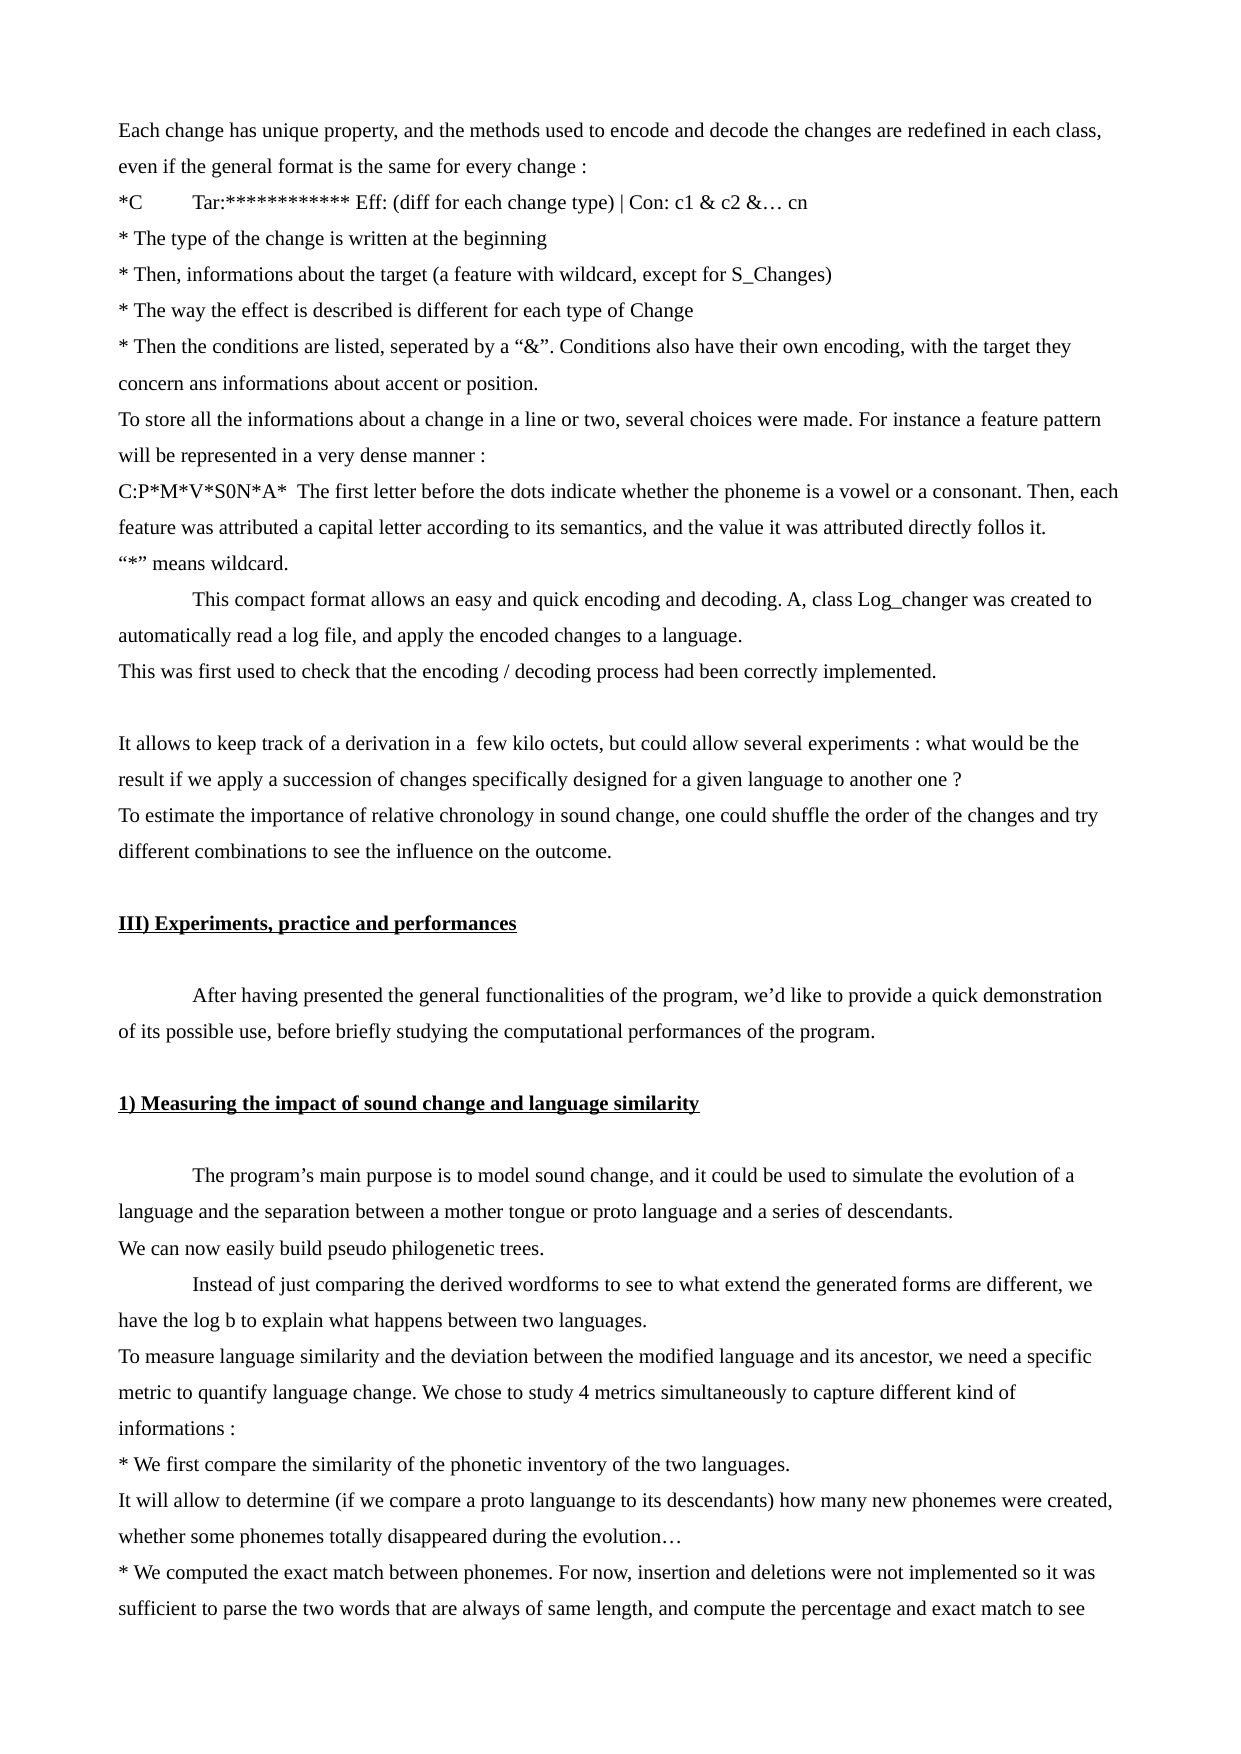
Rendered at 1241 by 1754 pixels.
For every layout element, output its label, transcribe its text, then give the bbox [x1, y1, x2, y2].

text 1) Measuring the impact of sound change and language similarity [118, 1091, 1122, 1115]
text This was first used to check that the encoding / decoding process had been correctly implemented. [118, 659, 1122, 683]
text Instead of just comparing the derived wordforms to see to what extend the generated forms are different, we have the log b to explain what happens between two languages. [118, 1271, 1122, 1332]
text To measure language similarity and the deviation between the modified language and its ancestor, we need a specific metric to quantify language change. We chose to study 4 metrics simultaneously to capture different kind of informations : [118, 1343, 1122, 1440]
text even if the general format is the same for every change : [118, 154, 1122, 178]
text This compact format allows an easy and quick encoding and decoding. A, class Log_changer was created to automatically read a log file, and apply the encoded changes to a language. [118, 587, 1122, 647]
text *C Tar:************ Eff: (diff for each change type) | Con: c1 & c2 &… cn [118, 190, 1122, 214]
text * We first compare the similarity of the phonetic inventory of the two languages. [118, 1452, 1122, 1476]
text Each change has unique property, and the methods used to encode and decode the changes are redefined in each class, [118, 118, 1122, 142]
text It will allow to determine (if we compare a proto languange to its descendants) how many new phonemes were created, [118, 1488, 1122, 1512]
text * Then the conditions are listed, seperated by a “&”. Conditions also have their own encoding, with the target they concern ans informations about accent or position. [118, 334, 1122, 394]
text To store all the informations about a change in a line or two, several choices were made. For instance a feature pattern will be represented in a very dense manner : [118, 406, 1122, 467]
text * The type of the change is written at the beginning [118, 226, 1122, 250]
text whether some phonemes totally disappeared during the evolution… [118, 1524, 1122, 1548]
text * We computed the exact match between phonemes. For now, insertion and deletions were not implemented so it was sufficient to parse the two words that are always of same length, and compute the percentage and exact match to see [118, 1560, 1122, 1620]
text To estimate the importance of relative chronology in sound change, one could shuffle the order of the changes and try different combinations to see the influence on the outcome. [118, 803, 1122, 863]
text III) Experiments, practice and performances [118, 911, 1122, 935]
text After having presented the general functionalities of the program, we’d like to provide a quick demonstration of its possible use, before briefly studying the computational performances of the program. [118, 983, 1122, 1043]
text C:P*M*V*S0N*A* The first letter before the dots indicate whether the phoneme is a vowel or a consonant. Then, each feature was attributed a capital letter according to its semantics, and the value it was attributed directly follos it. [118, 478, 1122, 539]
text * The way the effect is described is different for each type of Change [118, 298, 1122, 322]
text “*” means wildcard. [118, 551, 1122, 575]
text It allows to keep track of a derivation in a few kilo octets, but could allow several experiments : what would be the result if we apply a succession of changes specifically designed for a given language to another one ? [118, 695, 1122, 791]
text We can now easily build pseudo philogenetic trees. [118, 1235, 1122, 1259]
text The program’s main purpose is to model sound change, and it could be used to simulate the evolution of a language and the separation between a mother tongue or proto language and a series of descendants. [118, 1163, 1122, 1223]
text * Then, informations about the target (a feature with wildcard, except for S_Changes) [118, 262, 1122, 286]
